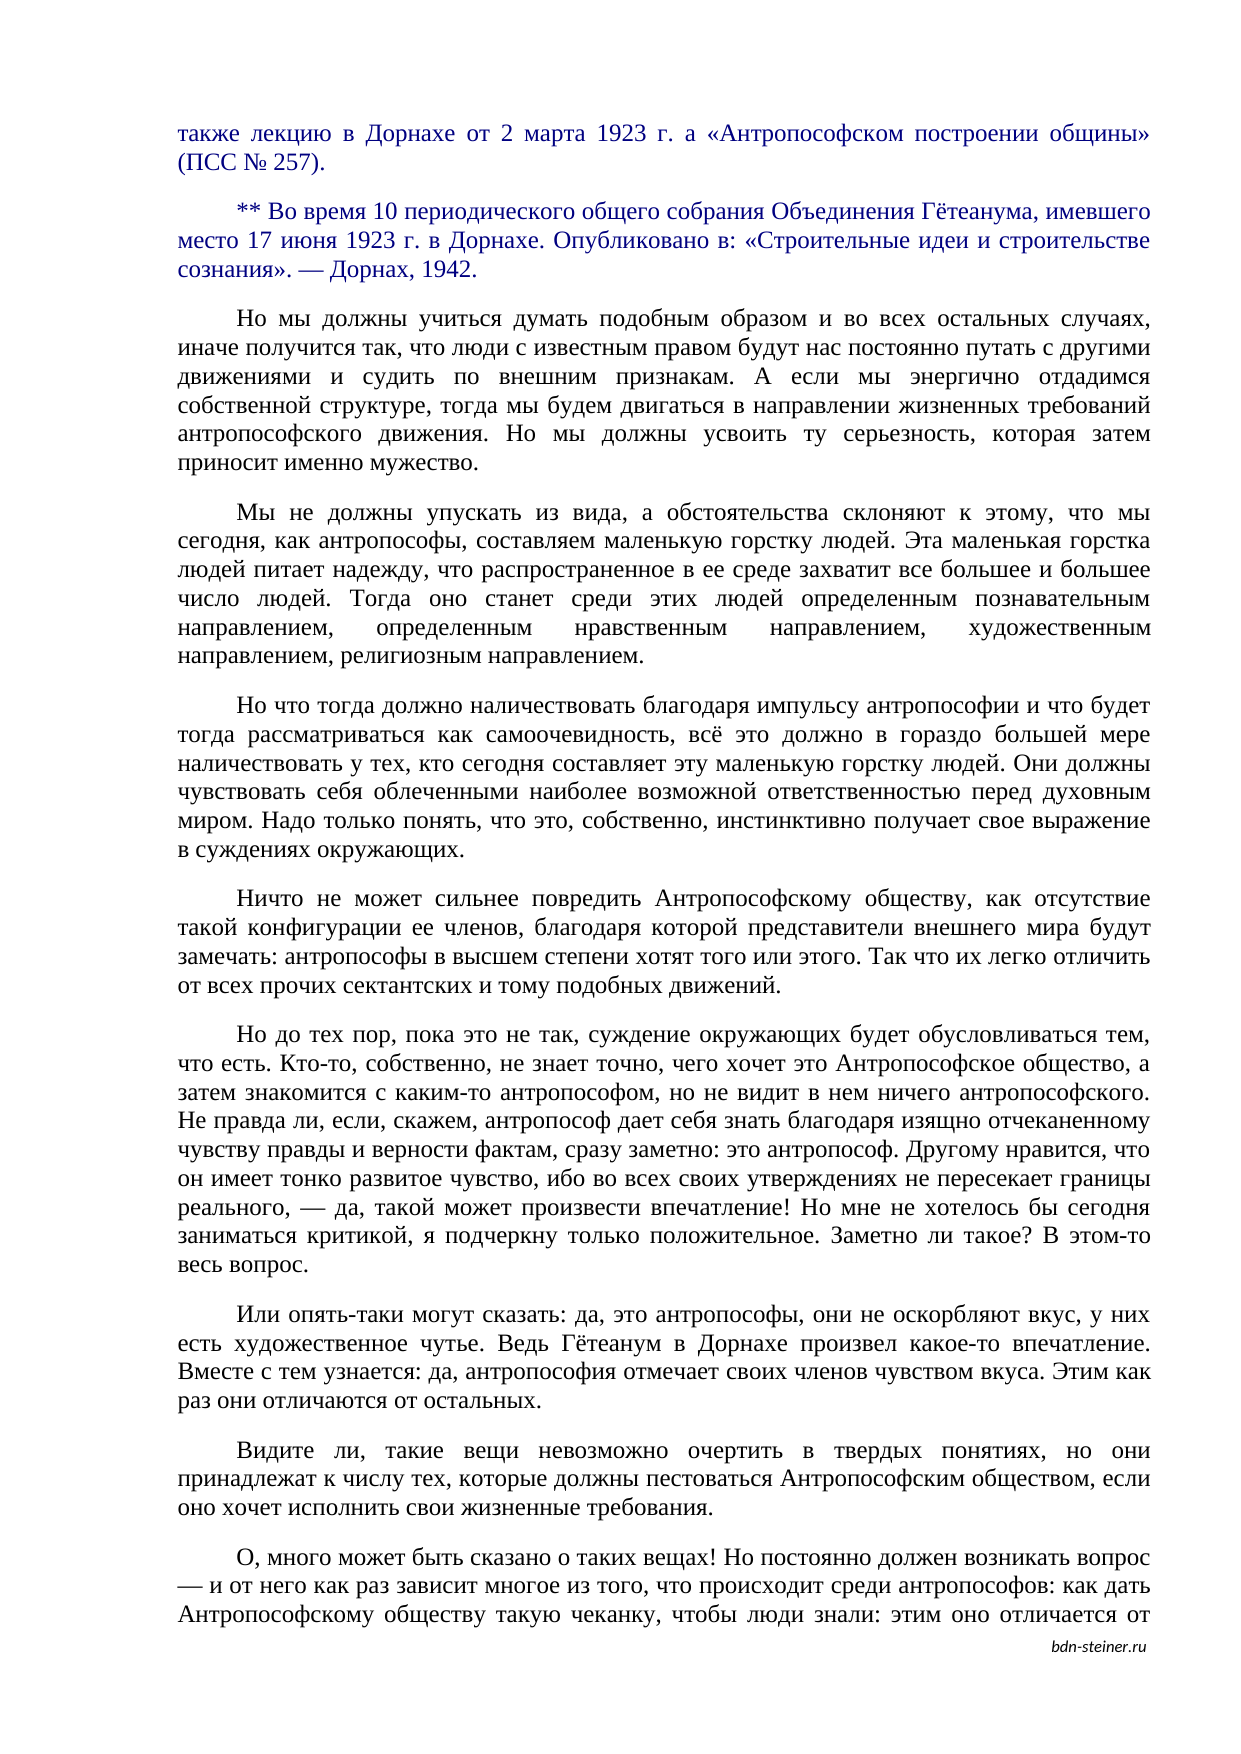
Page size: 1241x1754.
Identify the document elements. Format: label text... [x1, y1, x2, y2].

text Мы не должны упускать из вида, а обстоятельства склоняют к этому, что мы сегодня, как антропософы, составляем маленькую горстку людей. Эта маленькая горстка людей питает надежду, что распространенное в ее среде захватит все большее и большее число людей. Тогда оно станет среди этих людей определенным познавательным направлением, определенным нравственным направлением, художественным направлением, религиозным направлением. [177, 497, 1152, 669]
text ** Во время 10 периодического общего собрания Объединения Гётеанума, имевшего место 17 июня 1923 г. в Дорнахе. Опубликовано в: «Строительные идеи и строительстве сознания». — Дорнах, 1942. [177, 196, 1152, 283]
text Но что тогда должно наличествовать благодаря импульсу антропософии и что будет тогда рассматриваться как самоочевидность, всё это должно в гораздо большей мере наличествовать у тех, кто сегодня составляет эту маленькую горстку людей. Они должны чувствовать себя облеченными наиболее возможной ответственностью перед духовным миром. Надо только понять, что это, собственно, инстинктивно получает свое выражение в суждениях окружающих. [177, 690, 1152, 863]
text Видите ли, такие вещи невозможно очертить в твердых понятиях, но они принадлежат к числу тех, которые должны пестоваться Антропософским обществом, если оно хочет исполнить свои жизненные требования. [177, 1435, 1152, 1521]
text Но мы должны учиться думать подобным образом и во всех остальных случаях, иначе получится так, что люди с известным правом будут нас постоянно путать с другими движениями и судить по внешним признакам. А если мы энергично отдадимся собственной структуре, тогда мы будем двигаться в направлении жизненных требований антропософского движения. Но мы должны усвоить ту серьезность, которая затем приносит именно мужество. [177, 303, 1152, 476]
text Но до тех пор, пока это не так, суждение окружающих будет обусловливаться тем, что есть. Кто-то, собственно, не знает точно, чего хочет это Антропософское общество, а затем знакомится с каким-то антропософом, но не видит в нем ничего антропософского. Не правда ли, если, скажем, антропософ дает себя знать благодаря изящно отчеканенному чувству правды и верности фактам, сразу заметно: это антропософ. Другому нравится, что он имеет тонко развитое чувство, ибо во всех своих утверждениях не пересекает границы реального, — да, такой может произвести впечатление! Но мне не хотелось бы сегодня заниматься критикой, я подчеркну только положительное. Заметно ли такое? В этом-то весь вопрос. [177, 1019, 1152, 1278]
text Ничто не может сильнее повредить Антропософскому обществу, как отсутствие такой конфигурации ее членов, благодаря которой представители внешнего мира будут замечать: антропософы в высшем степени хотят того или этого. Так что их легко отличить от всех прочих сектантских и тому подобных движений. [177, 883, 1152, 998]
text Или опять-таки могут сказать: да, это антропософы, они не оскорбляют вкус, у них есть художественное чутье. Ведь Гётеанум в Дорнахе произвел какое-то впечатление. Вместе с тем узнается: да, антропософия отмечает своих членов чувством вкуса. Этим как раз они отличаются от остальных. [177, 1299, 1152, 1414]
text также лекцию в Дорнахе от 2 марта 1923 г. а «Антропософском построении общины» (ПСС № 257). [177, 118, 1152, 176]
text О, много может быть сказано о таких вещах! Но постоянно должен возникать вопрос — и от него как раз зависит многое из того, что происходит среди антропософов: как дать Антропософскому обществу такую чеканку, чтобы люди знали: этим оно отличается от [177, 1542, 1152, 1628]
